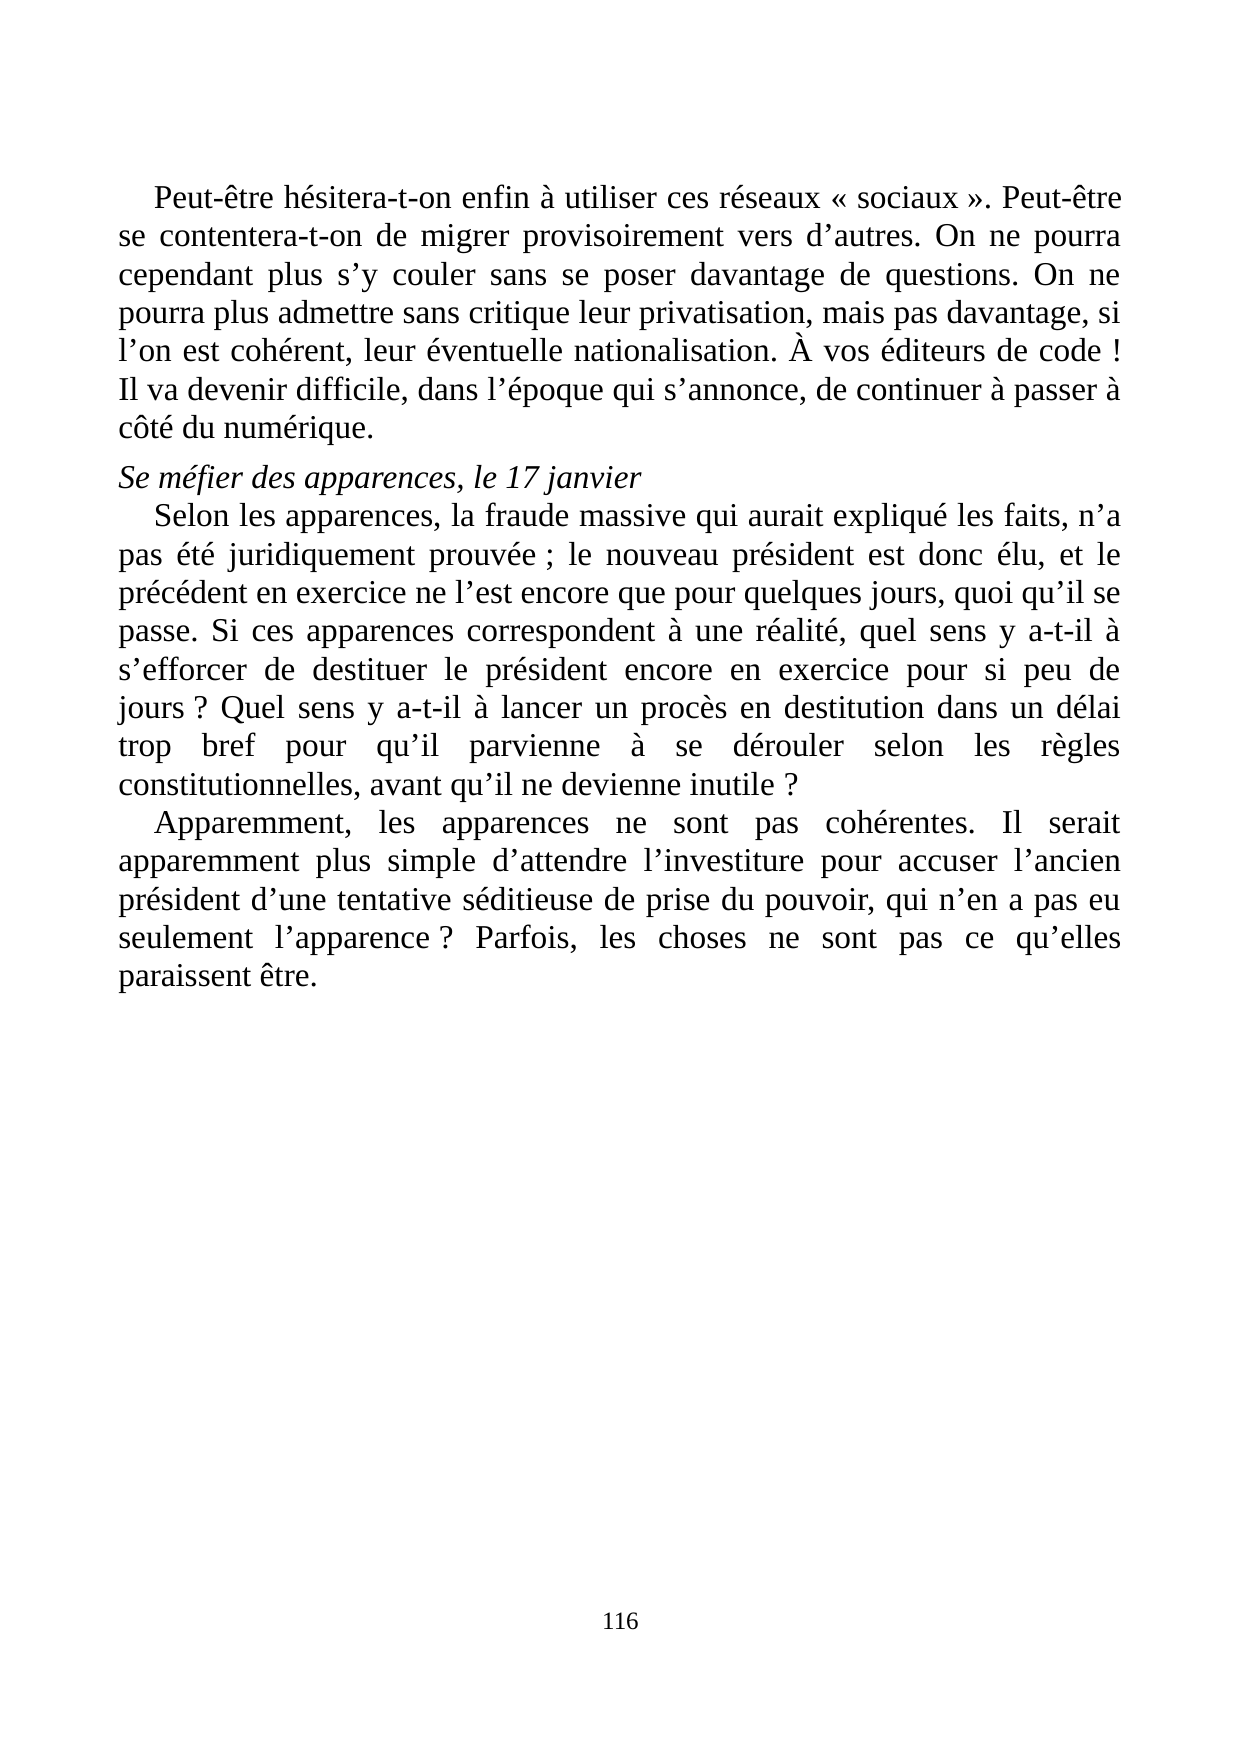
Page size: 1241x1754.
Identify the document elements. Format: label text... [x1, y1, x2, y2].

text Apparemment, les apparences ne sont pas cohérentes. Il serait apparemment plus simple d’attendre l’investiture pour accuser l’ancien président d’une tentative séditieuse de prise du pouvoir, qui n’en a pas eu seulement l’apparence ? Parfois, les choses ne sont pas ce qu’elles paraissent être. [118, 802, 1122, 994]
text Selon les apparences, la fraude massive qui aurait expliqué les faits, n’a pas été juridiquement prouvée ; le nouveau président est donc élu, et le précédent en exercice ne l’est encore que pour quelques jours, quoi qu’il se passe. Si ces apparences correspondent à une réalité, quel sens y a-t-il à s’efforcer de destituer le président encore en exercice pour si peu de jours ? Quel sens y a-t-il à lancer un procès en destitution dans un délai trop bref pour qu’il parvienne à se dérouler selon les règles constitutionnelles, avant qu’il ne devienne inutile ? [118, 496, 1122, 802]
text Peut-être hésitera-t-on enfin à utiliser ces réseaux « sociaux ». Peut-être se contentera-t-on de migrer provisoirement vers d’autres. On ne pourra cependant plus s’y couler sans se poser davantage de questions. On ne pourra plus admettre sans critique leur privatisation, mais pas davantage, si l’on est cohérent, leur éventuelle nationalisation. À vos éditeurs de code ! Il va devenir difficile, dans l’époque qui s’annonce, de continuer à passer à côté du numérique. [118, 177, 1122, 445]
subtitle Se méfier des apparences, le 17 janvier [118, 457, 1122, 496]
